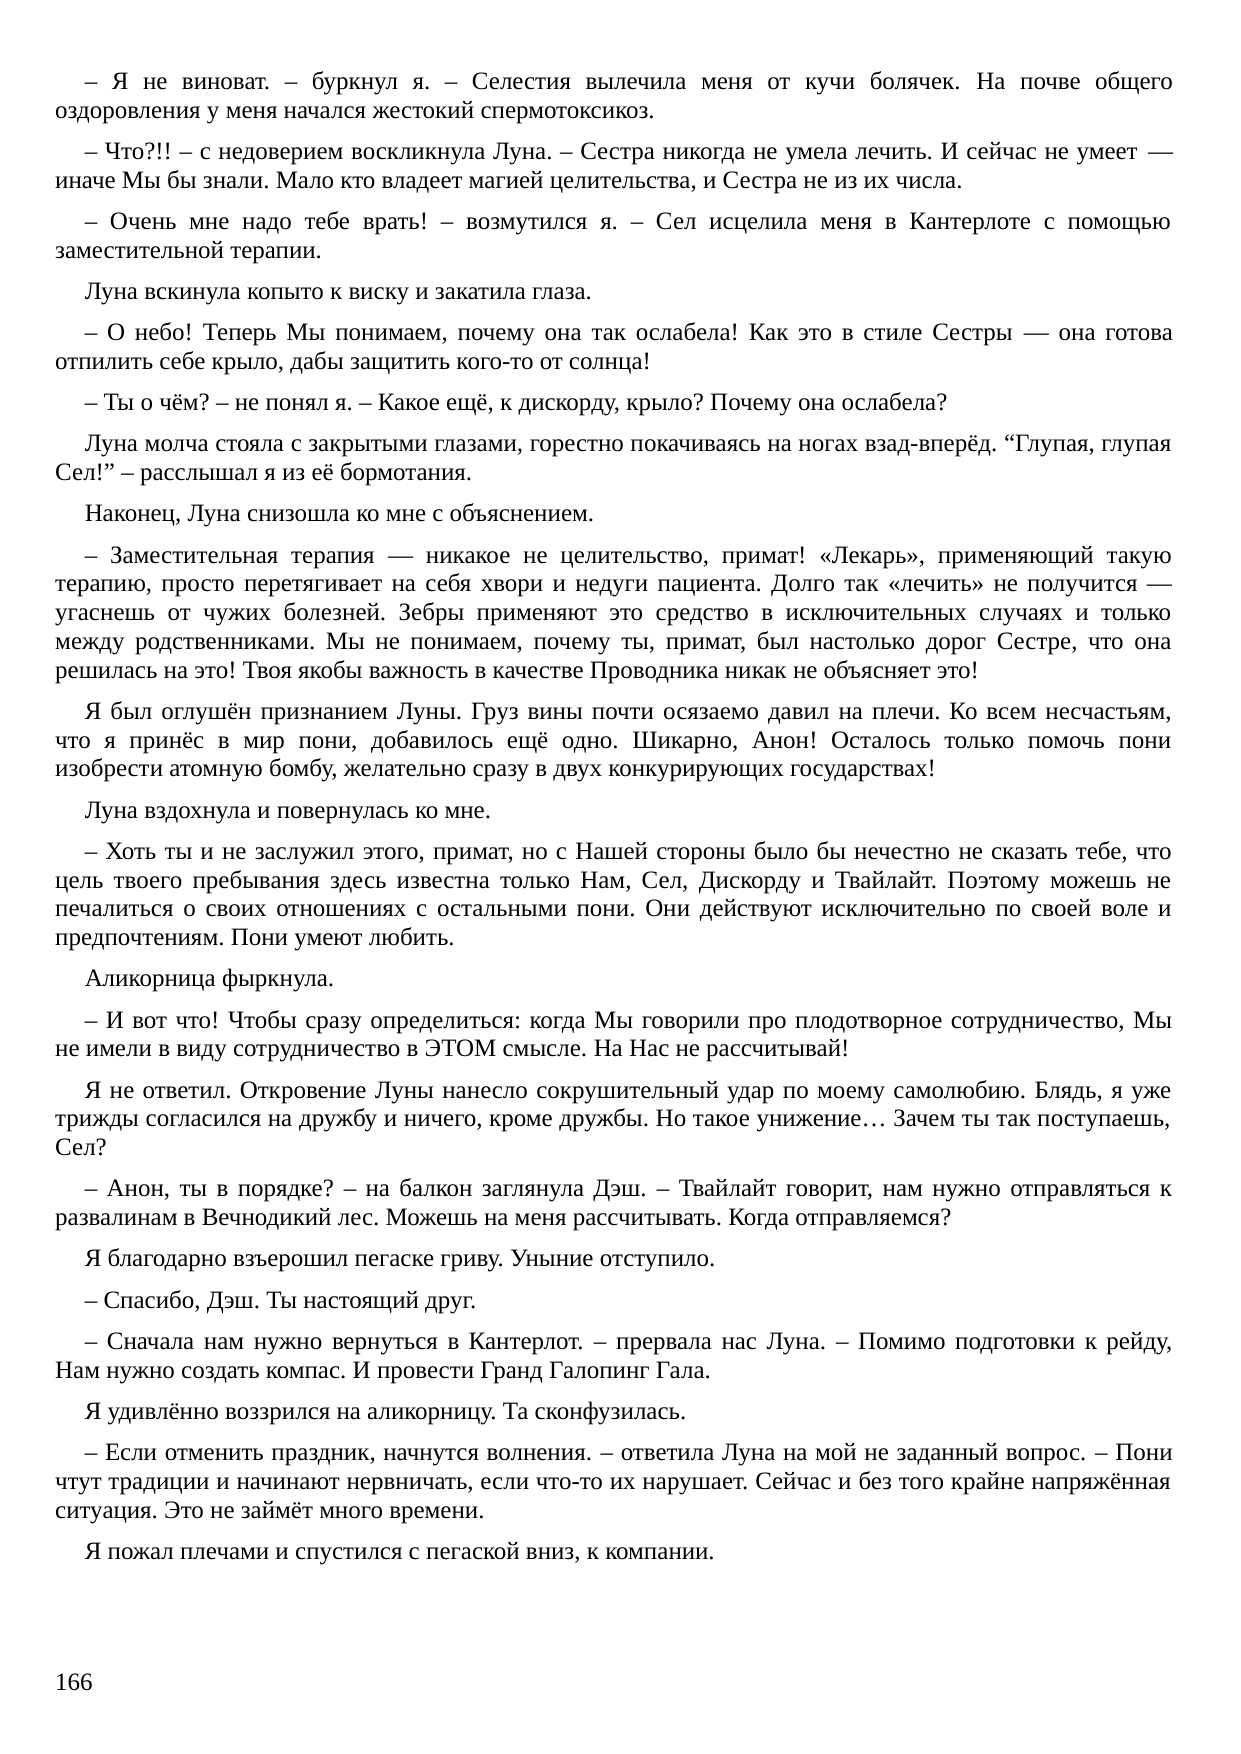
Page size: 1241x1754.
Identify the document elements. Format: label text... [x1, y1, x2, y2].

text Луна вскинула копыто к виску и закатила глаза. [55, 276, 1173, 305]
text – Если отменить праздник, начнутся волнения. – ответила Луна на мой не заданный вопрос. – Пони чтут традиции и начинают нервничать, если что-то их нарушает. Сейчас и без того крайне напряжённая ситуация. Это не займёт много времени. [55, 1437, 1173, 1523]
text – Я не виноват. – буркнул я. – Селестия вылечила меня от кучи болячек. На почве общего оздоровления у меня начался жестокий спермотоксикоз. [55, 66, 1173, 123]
text – Спасибо, Дэш. Ты настоящий друг. [55, 1285, 1173, 1313]
text Наконец, Луна снизошла ко мне с объяснением. [55, 498, 1173, 527]
text Я благодарно взъерошил пегаске гриву. Уныние отступило. [55, 1243, 1173, 1272]
text Аликорница фыркнула. [55, 963, 1173, 992]
text – Что?!! – с недоверием воскликнула Луна. – Сестра никогда не умела лечить. И сейчас не умеет — иначе Мы бы знали. Мало кто владеет магией целительства, и Сестра не из их числа. [55, 136, 1173, 193]
text Я не ответил. Откровение Луны нанесло сокрушительный удар по моему самолюбию. Блядь, я уже трижды согласился на дружбу и ничего, кроме дружбы. Но такое унижение… Зачем ты так поступаешь, Сел? [55, 1075, 1173, 1161]
text Я пожал плечами и спустился с пегаской вниз, к компании. [55, 1536, 1173, 1565]
text – Хоть ты и не заслужил этого, примат, но с Нашей стороны было бы нечестно не сказать тебе, что цель твоего пребывания здесь известна только Нам, Сел, Дискорду и Твайлайт. Поэтому можешь не печалиться о своих отношениях с остальными пони. Они действуют исключительно по своей воле и предпочтениям. Пони умеют любить. [55, 836, 1173, 951]
text – Сначала нам нужно вернуться в Кантерлот. – прервала нас Луна. – Помимо подготовки к рейду, Нам нужно создать компас. И провести Гранд Галопинг Гала. [55, 1326, 1173, 1383]
text – Ты о чём? – не понял я. – Какое ещё, к дискорду, крыло? Почему она ослабела? [55, 387, 1173, 416]
text Луна вздохнула и повернулась ко мне. [55, 795, 1173, 823]
text – Анон, ты в порядке? – на балкон заглянула Дэш. – Твайлайт говорит, нам нужно отправляться к развалинам в Вечнодикий лес. Можешь на меня рассчитывать. Когда отправляемся? [55, 1173, 1173, 1231]
text – Очень мне надо тебе врать! – возмутился я. – Сел исцелила меня в Кантерлоте с помощью заместительной терапии. [55, 206, 1173, 263]
text – И вот что! Чтобы сразу определиться: когда Мы говорили про плодотворное сотрудничество, Мы не имели в виду сотрудничество в ЭТОМ смысле. На Нас не рассчитывай! [55, 1005, 1173, 1062]
text Луна молча стояла с закрытыми глазами, горестно покачиваясь на ногах взад-вперёд. “Глупая, глупая Сел!” – расслышал я из её бормотания. [55, 428, 1173, 486]
text – О небо! Теперь Мы понимаем, почему она так ослабела! Как это в стиле Сестры — она готова отпилить себе крыло, дабы защитить кого-то от солнца! [55, 317, 1173, 375]
text Я был оглушён признанием Луны. Груз вины почти осязаемо давил на плечи. Ко всем несчастьям, что я принёс в мир пони, добавилось ещё одно. Шикарно, Анон! Осталось только помочь пони изобрести атомную бомбу, желательно сразу в двух конкурирующих государствах! [55, 696, 1173, 782]
text – Заместительная терапия — никакое не целительство, примат! «Лекарь», применяющий такую терапию, просто перетягивает на себя хвори и недуги пациента. Долго так «лечить» не получится — угаснешь от чужих болезней. Зебры применяют это средство в исключительных случаях и только между родственниками. Мы не понимаем, почему ты, примат, был настолько дорог Сестре, что она решилась на это! Твоя якобы важность в качестве Проводника никак не объясняет это! [55, 540, 1173, 683]
text Я удивлённо воззрился на аликорницу. Та сконфузилась. [55, 1396, 1173, 1425]
